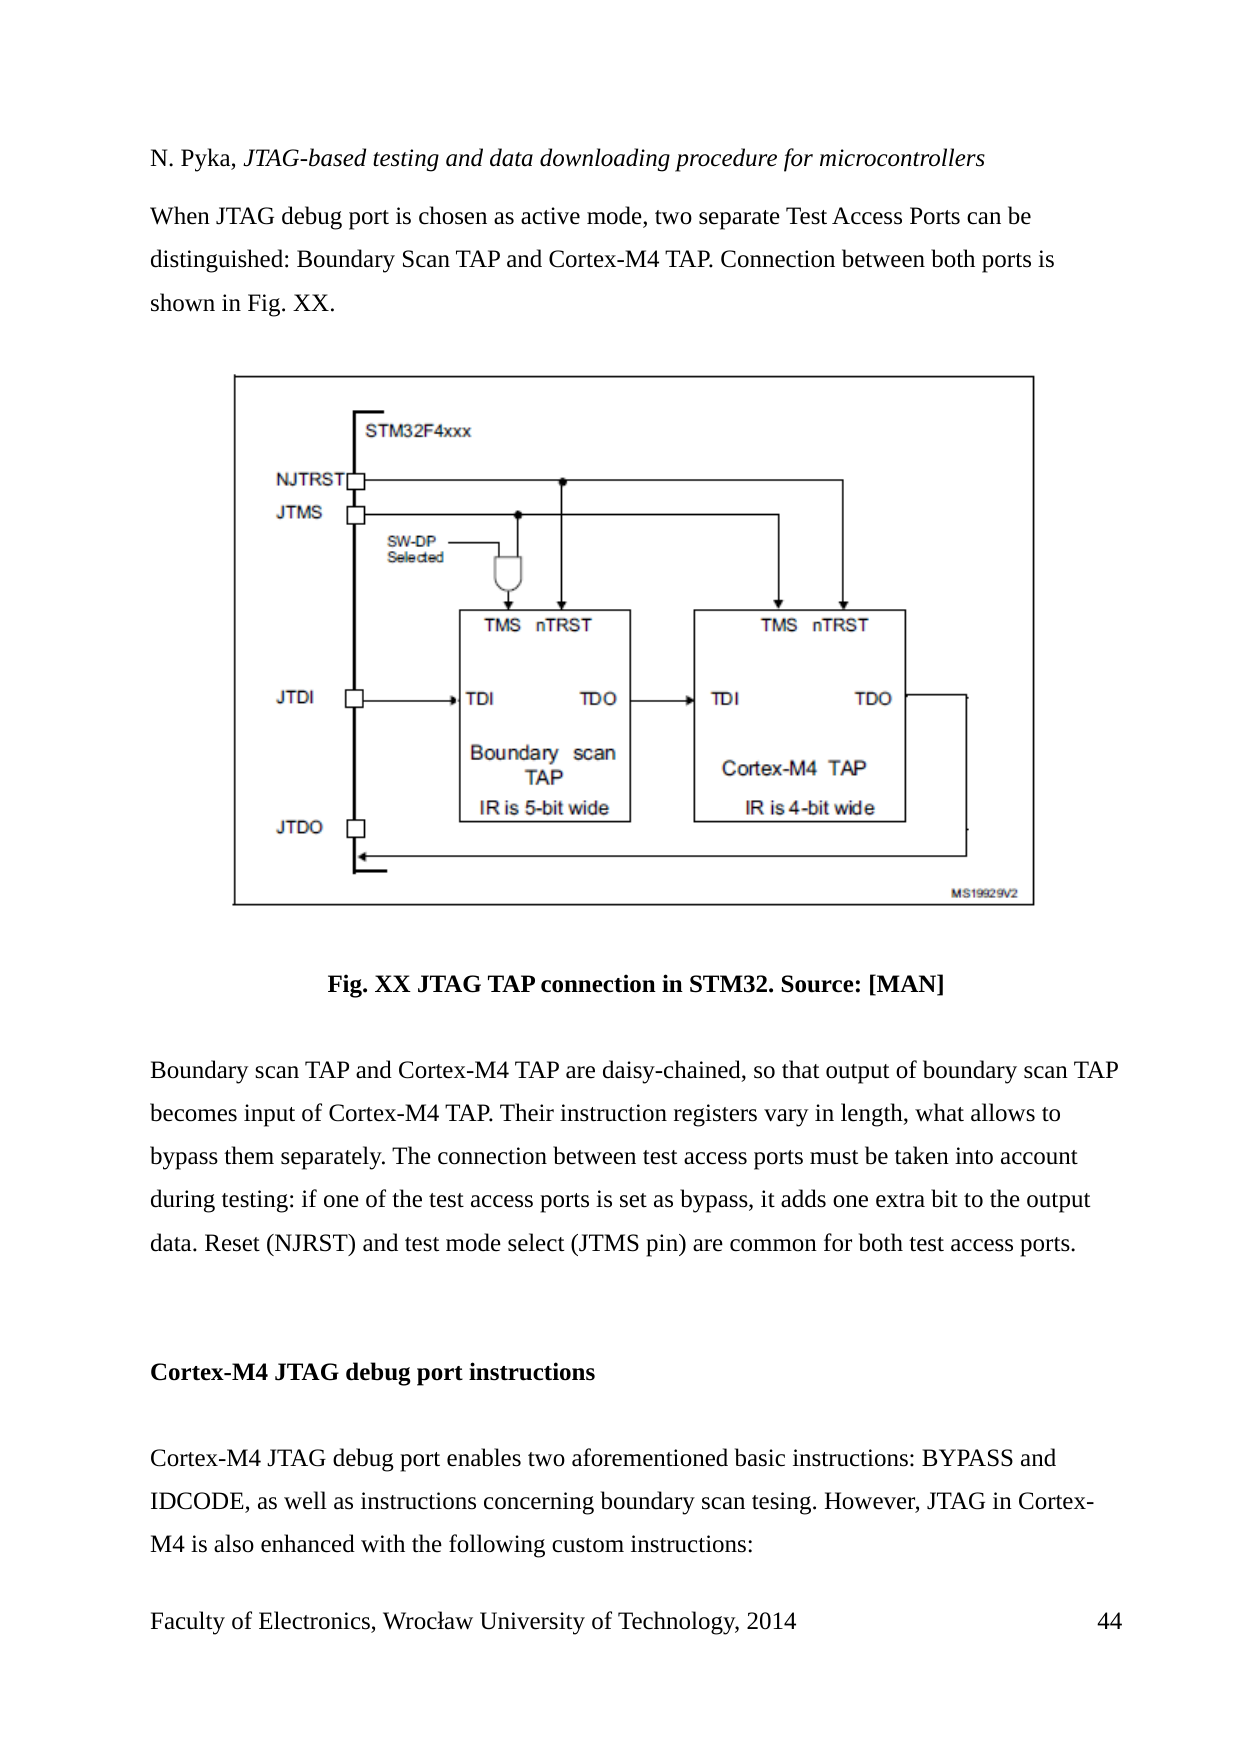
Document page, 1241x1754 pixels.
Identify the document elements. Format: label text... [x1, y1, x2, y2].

text Boundary scan TAP and Cortex-M4 TAP are daisy-chained, so that output of boundary scan TAP becomes input of Cortex-M4 TAP. Their instruction registers vary in length, what allows to bypass them separately. The connection between test access ports must be taken into account during testing: if one of the test access ports is set as bypass, it adds one extra bit to the output data. Reset (NJRST) and test mode select (JTMS pin) are common for both test access ports. [150, 1055, 1122, 1256]
text Cortex-M4 JTAG debug port enables two aforementioned basic instructions: BYPASS and IDCODE, as well as instructions concerning boundary scan tesing. However, JTAG in Cortex-M4 is also enhanced with the following custom instructions: [150, 1443, 1122, 1558]
text When JTAG debug port is chosen as active mode, two separate Test Access Ports can be distinguished: Boundary Scan TAP and Cortex-M4 TAP. Connection between both ports is shown in Fig. XX. [150, 201, 1122, 316]
text Fig. XX JTAG TAP connection in STM32. Source: [MAN] [150, 969, 1122, 998]
text Cortex-M4 JTAG debug port instructions [150, 1357, 1122, 1386]
picture [228, 373, 1044, 912]
